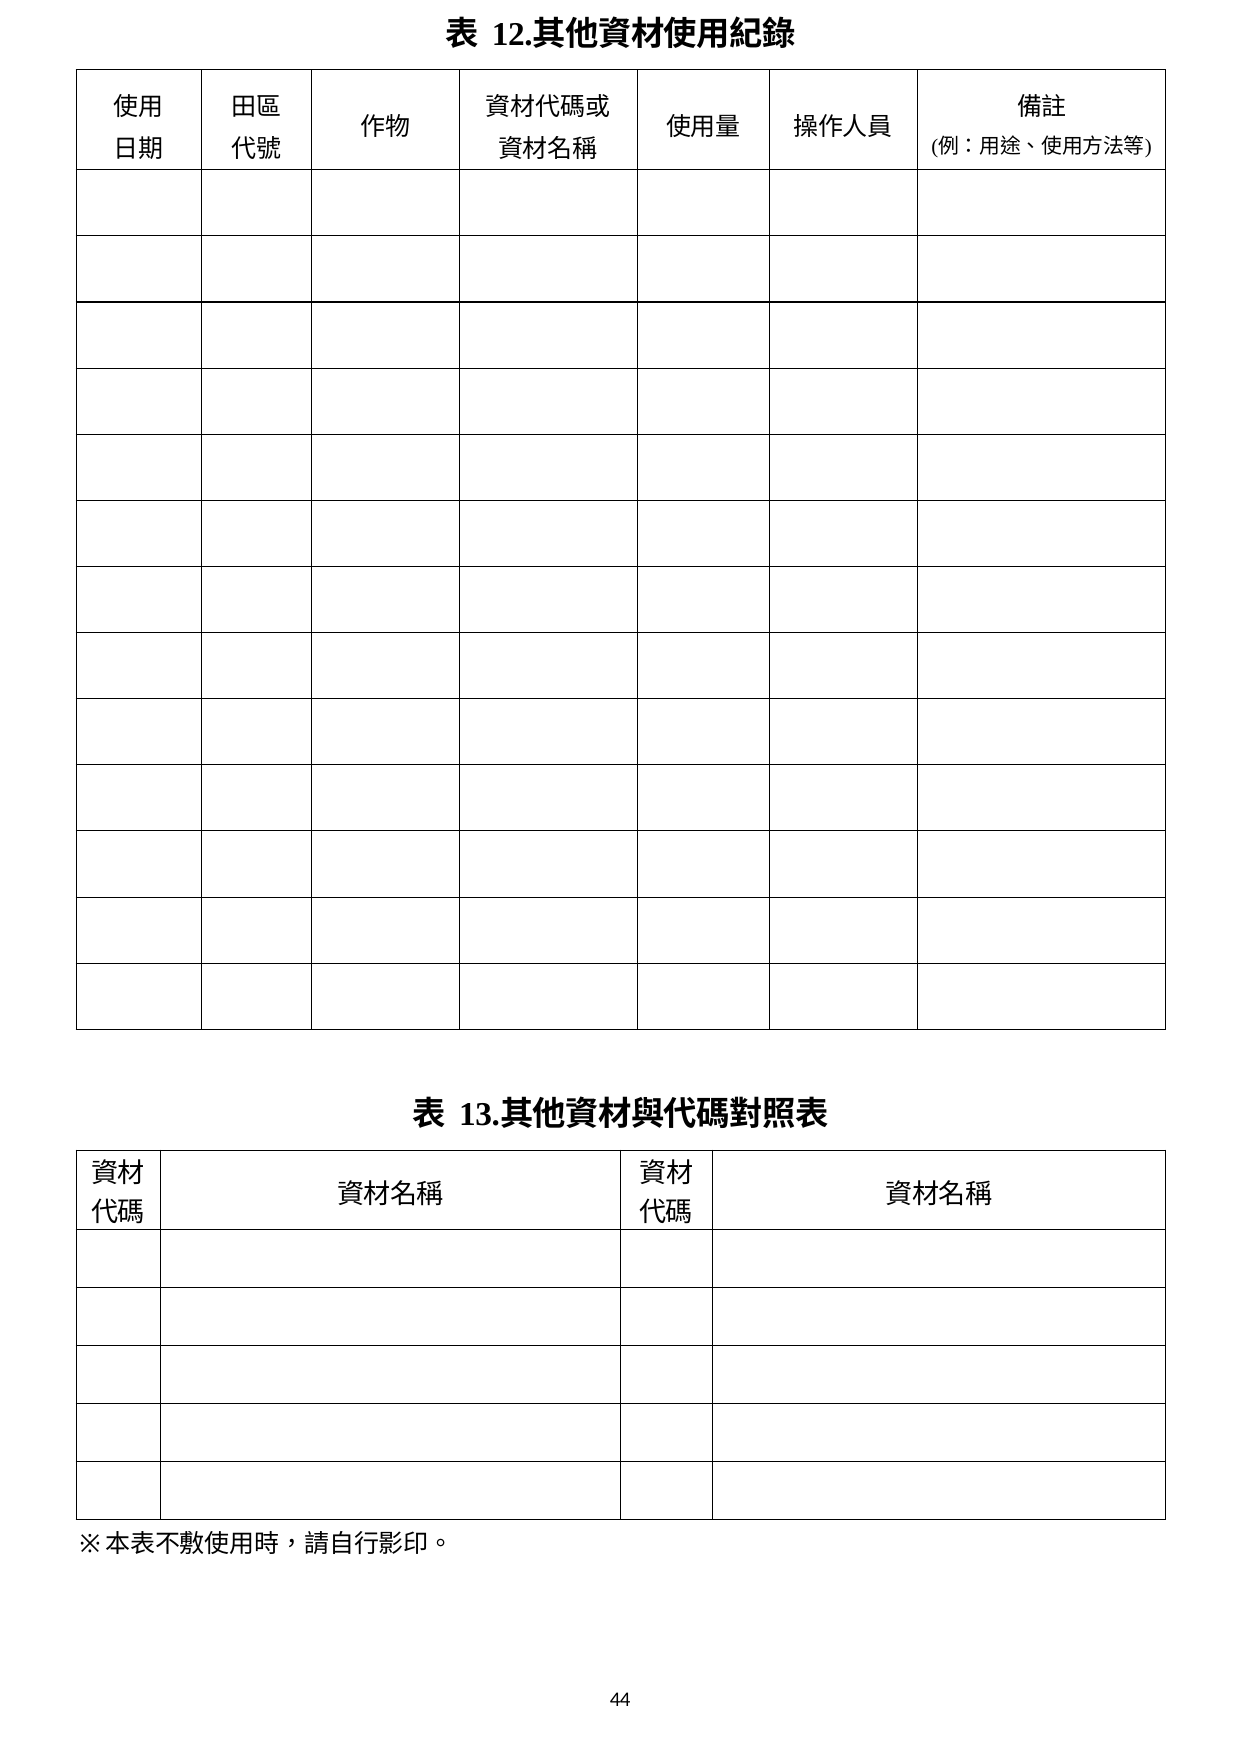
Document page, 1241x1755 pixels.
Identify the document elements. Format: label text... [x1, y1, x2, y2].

table_cell [77, 1404, 160, 1461]
table_cell [312, 303, 459, 368]
table_cell [770, 236, 917, 301]
table_cell [312, 567, 459, 632]
table_cell [161, 1288, 620, 1345]
table_cell [770, 964, 917, 1029]
table_cell [202, 831, 311, 897]
table_cell [918, 501, 1165, 566]
table_cell [460, 369, 637, 434]
table_cell [77, 567, 201, 632]
table_cell [638, 699, 769, 764]
table_cell [77, 633, 201, 698]
table_cell [312, 699, 459, 764]
table_cell [202, 501, 311, 566]
table_cell [312, 831, 459, 897]
table_cell [77, 236, 201, 301]
table_cell [161, 1230, 620, 1287]
table_cell [77, 765, 201, 830]
table_header 田區代號 [202, 70, 311, 169]
table_cell [460, 435, 637, 500]
table_cell [77, 1346, 160, 1403]
text ※本表不敷使用時，請自行影印。 [75, 1523, 1211, 1560]
table_cell [77, 1288, 160, 1345]
table_cell [460, 898, 637, 963]
table_cell [770, 831, 917, 897]
table_cell [460, 303, 637, 368]
table_cell [77, 170, 201, 235]
table_header 資材代碼 [77, 1151, 160, 1229]
table_cell [770, 765, 917, 830]
table_cell [202, 369, 311, 434]
table_header 資材代碼或資材名稱 [460, 70, 637, 169]
table_header 資材名稱 [161, 1151, 620, 1229]
text 表 13.其他資材與代碼對照表 [48, 1087, 1193, 1135]
table_cell [460, 567, 637, 632]
table_cell [312, 369, 459, 434]
table_header 使用日期 [77, 70, 201, 169]
table_header 作物 [312, 70, 459, 169]
table_cell [713, 1288, 1165, 1345]
text 表 12.其他資材使用紀錄 [48, 6, 1193, 54]
table_cell [638, 898, 769, 963]
table_cell [460, 765, 637, 830]
table_cell [638, 303, 769, 368]
table_header 資材代碼 [621, 1151, 712, 1229]
table_cell [202, 699, 311, 764]
table_cell [621, 1404, 712, 1461]
table_cell [770, 303, 917, 368]
table_cell [202, 765, 311, 830]
table_cell [770, 435, 917, 500]
table_cell [312, 501, 459, 566]
table_cell [161, 1462, 620, 1518]
table_header 使用量 [638, 70, 769, 169]
table_cell [312, 765, 459, 830]
table_cell [918, 170, 1165, 235]
table_cell [713, 1346, 1165, 1403]
table_cell [770, 170, 917, 235]
table_cell [77, 1230, 160, 1287]
table_cell [713, 1462, 1165, 1518]
table_cell [312, 898, 459, 963]
table_cell [621, 1288, 712, 1345]
table_cell [918, 831, 1165, 897]
table_cell [202, 435, 311, 500]
table_cell [638, 369, 769, 434]
table_cell [161, 1404, 620, 1461]
table_cell [638, 567, 769, 632]
table_cell [460, 699, 637, 764]
table_cell [638, 501, 769, 566]
table_cell [918, 435, 1165, 500]
table_cell [77, 303, 201, 368]
table_cell [312, 170, 459, 235]
table_cell [202, 236, 311, 301]
table_cell [713, 1404, 1165, 1461]
table_cell [621, 1346, 712, 1403]
table_cell [770, 369, 917, 434]
table_cell [312, 964, 459, 1029]
table_cell [460, 170, 637, 235]
table_cell [161, 1346, 620, 1403]
table_cell [460, 236, 637, 301]
table_cell [638, 633, 769, 698]
table_cell [202, 170, 311, 235]
table_cell [77, 1462, 160, 1518]
table_cell [638, 170, 769, 235]
table_cell [770, 501, 917, 566]
table_cell [713, 1230, 1165, 1287]
table_header 備註 (例：用途、使用方法等) [918, 70, 1165, 169]
table_cell [202, 964, 311, 1029]
table_cell [202, 633, 311, 698]
table_cell [638, 435, 769, 500]
table_cell [77, 435, 201, 500]
table_cell [77, 831, 201, 897]
table_cell [621, 1230, 712, 1287]
table_cell [770, 699, 917, 764]
table_cell [918, 765, 1165, 830]
table_cell [202, 303, 311, 368]
table_cell [460, 633, 637, 698]
table_cell [77, 369, 201, 434]
table_cell [312, 435, 459, 500]
table_header 操作人員 [770, 70, 917, 169]
table_cell [77, 964, 201, 1029]
table_cell [918, 898, 1165, 963]
table_cell [460, 831, 637, 897]
table_cell [77, 501, 201, 566]
table_cell [638, 236, 769, 301]
table_cell [638, 964, 769, 1029]
table_cell [460, 964, 637, 1029]
table_cell [77, 898, 201, 963]
table_cell [918, 369, 1165, 434]
table_cell [918, 236, 1165, 301]
table_cell [918, 699, 1165, 764]
table_cell [770, 567, 917, 632]
table_cell [918, 567, 1165, 632]
table_cell [202, 898, 311, 963]
table_cell [312, 236, 459, 301]
table_cell [312, 633, 459, 698]
table_cell [918, 964, 1165, 1029]
table_cell [638, 831, 769, 897]
table_header 資材名稱 [713, 1151, 1165, 1229]
table_cell [770, 633, 917, 698]
table_cell [918, 303, 1165, 368]
table_cell [918, 633, 1165, 698]
table_cell [621, 1462, 712, 1518]
table_cell [770, 898, 917, 963]
table_cell [460, 501, 637, 566]
table_cell [77, 699, 201, 764]
table_cell [638, 765, 769, 830]
table_cell [202, 567, 311, 632]
